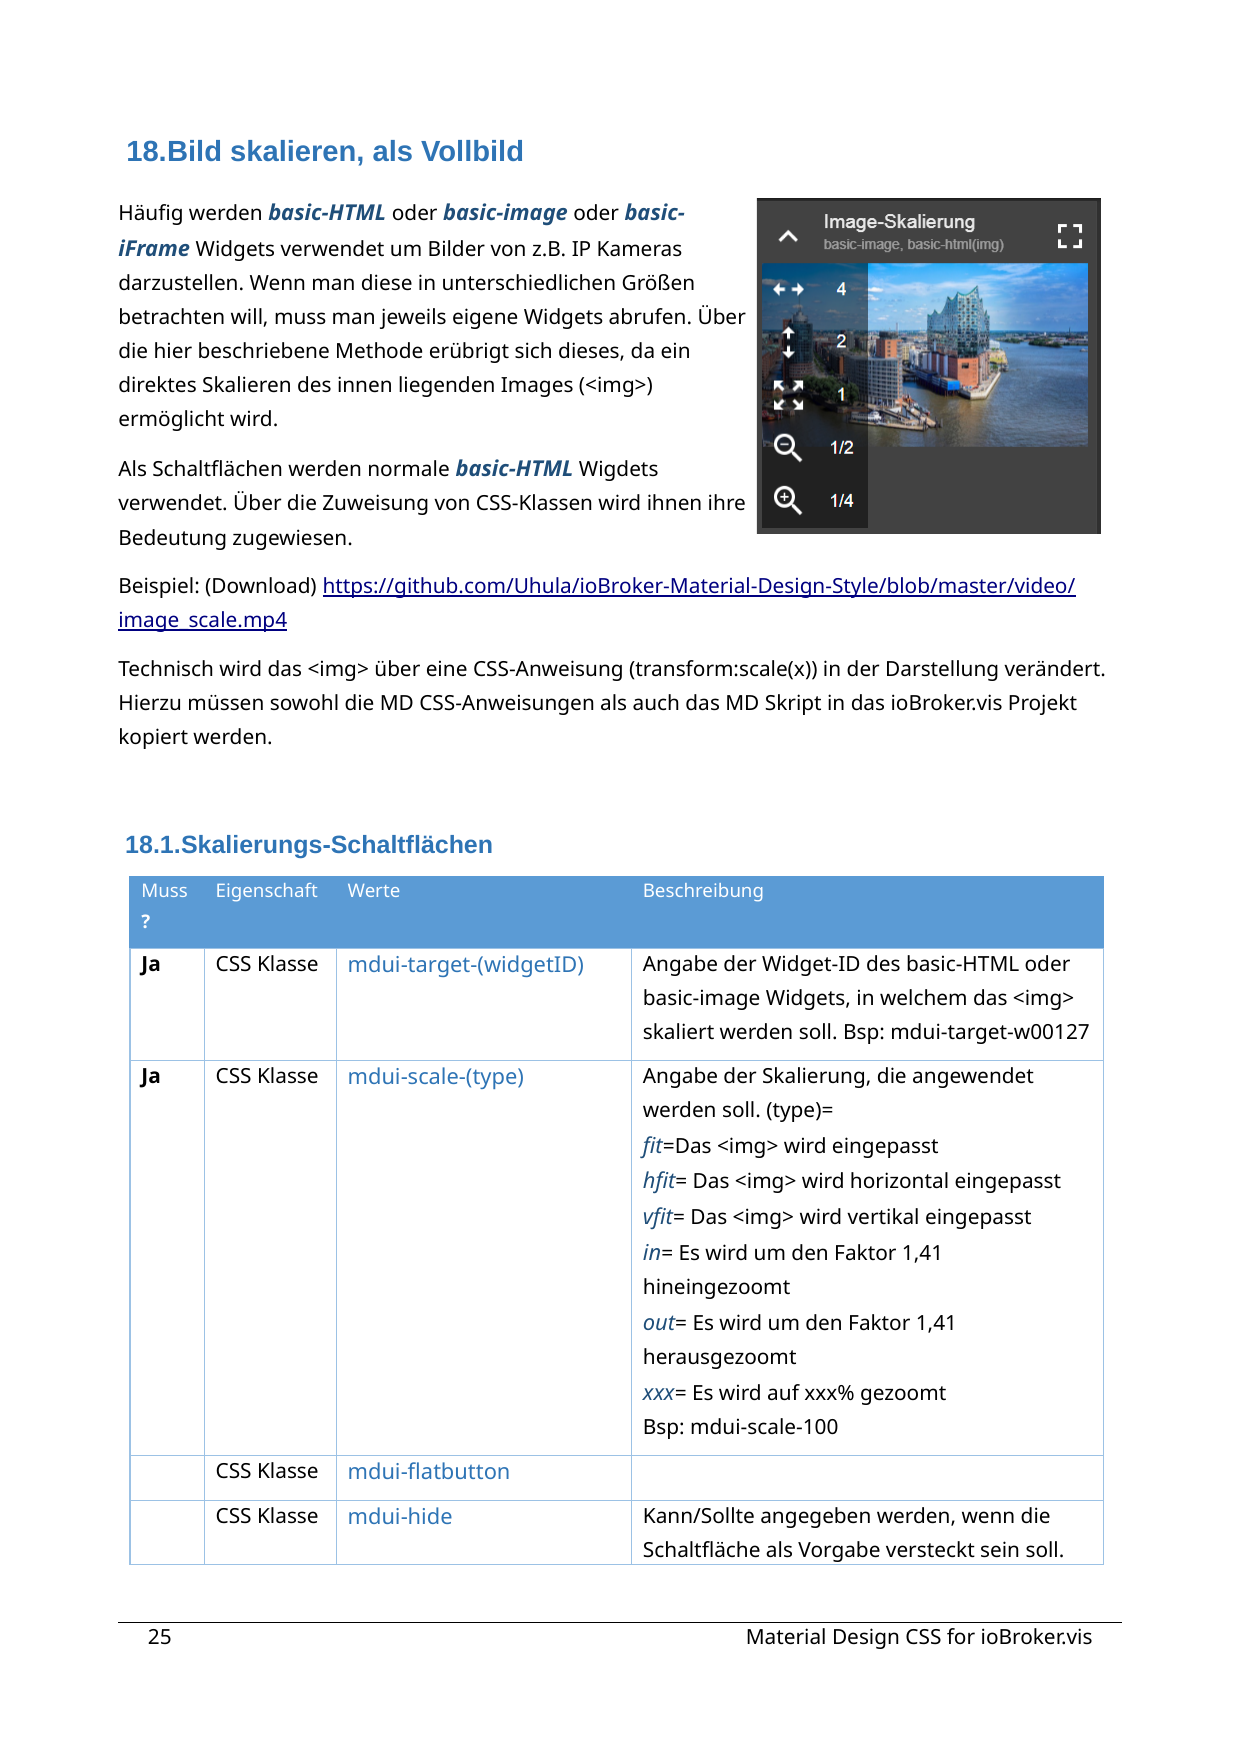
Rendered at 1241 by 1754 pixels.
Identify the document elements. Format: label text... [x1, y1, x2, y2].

table_cell Angabe der Widget-ID des basic-HTML oder basic-image Widgets, in welchem das <img> skaliert werden soll. Bsp: mdui-target-w00127 [632, 949, 1103, 1060]
table_header Muss? [131, 877, 204, 948]
table_cell mdui-flatbutton [337, 1456, 631, 1500]
table_cell mdui-target-(widgetID) [337, 949, 631, 1060]
table_cell Kann/Sollte angegeben werden, wenn die Schaltfläche als Vorgabe versteckt sein soll. [632, 1501, 1103, 1564]
text Häufig werden basic-HTML oder basic-image oder basic-iFrame Widgets verwendet um Bilder von z.B. IP Kameras darzustellen. Wenn man diese in unterschiedlichen Größen betrachten will, muss man jeweils eigene Widgets abrufen. Über die hier beschriebene Methode erübrigt sich dieses, da ein direktes Skalieren des innen liegenden Images (<img>) ermöglicht wird. [118, 197, 1122, 433]
table_cell mdui-hide [337, 1501, 631, 1564]
text Als Schaltflächen werden normale basic-HTML Wigdets verwendet. Über die Zuweisung von CSS-Klassen wird ihnen ihre Bedeutung zugewiesen. [118, 453, 1122, 551]
subtitle Skalierungs-Schaltflächen [118, 830, 1122, 858]
subtitle Bild skalieren, als Vollbild [118, 134, 1122, 168]
table_cell Ja [131, 1061, 204, 1455]
table_cell [131, 1501, 204, 1564]
table_cell Ja [131, 949, 204, 1060]
picture [756, 198, 1101, 534]
table_header Beschreibung [631, 877, 1103, 948]
table_cell mdui-scale-(type) [337, 1061, 631, 1455]
table_header Werte [336, 877, 631, 948]
table_cell CSS Klasse [205, 1061, 336, 1455]
table_cell CSS Klasse [205, 949, 336, 1060]
table_cell [632, 1456, 1103, 1500]
table_cell CSS Klasse [205, 1456, 336, 1500]
table_cell CSS Klasse [205, 1501, 336, 1564]
text Beispiel: (Download) https://github.com/Uhula/ioBroker-Material-Design-Style/blob/master/video/image_scale.mp4 [118, 571, 1122, 634]
table_header Eigenschaft [204, 877, 336, 948]
table_cell Angabe der Skalierung, die angewendet werden soll. (type)= fit=Das <img> wird eingepasst hfit= Das <img> wird horizontal eingepasst vfit= Das <img> wird vertikal eingepasst in= Es wird um den Faktor 1,41 hineingezoomt out= Es wird um den Faktor 1,41 herausgezoomt xxx= Es wird auf xxx% gezoomt Bsp: mdui-scale-100 [632, 1061, 1103, 1455]
text Technisch wird das <img> über eine CSS-Anweisung (transform:scale(x)) in der Darstellung verändert. Hierzu müssen sowohl die MD CSS-Anweisungen als auch das MD Skript in das ioBroker.vis Projekt kopiert werden. [118, 654, 1122, 751]
table_cell [131, 1456, 204, 1500]
